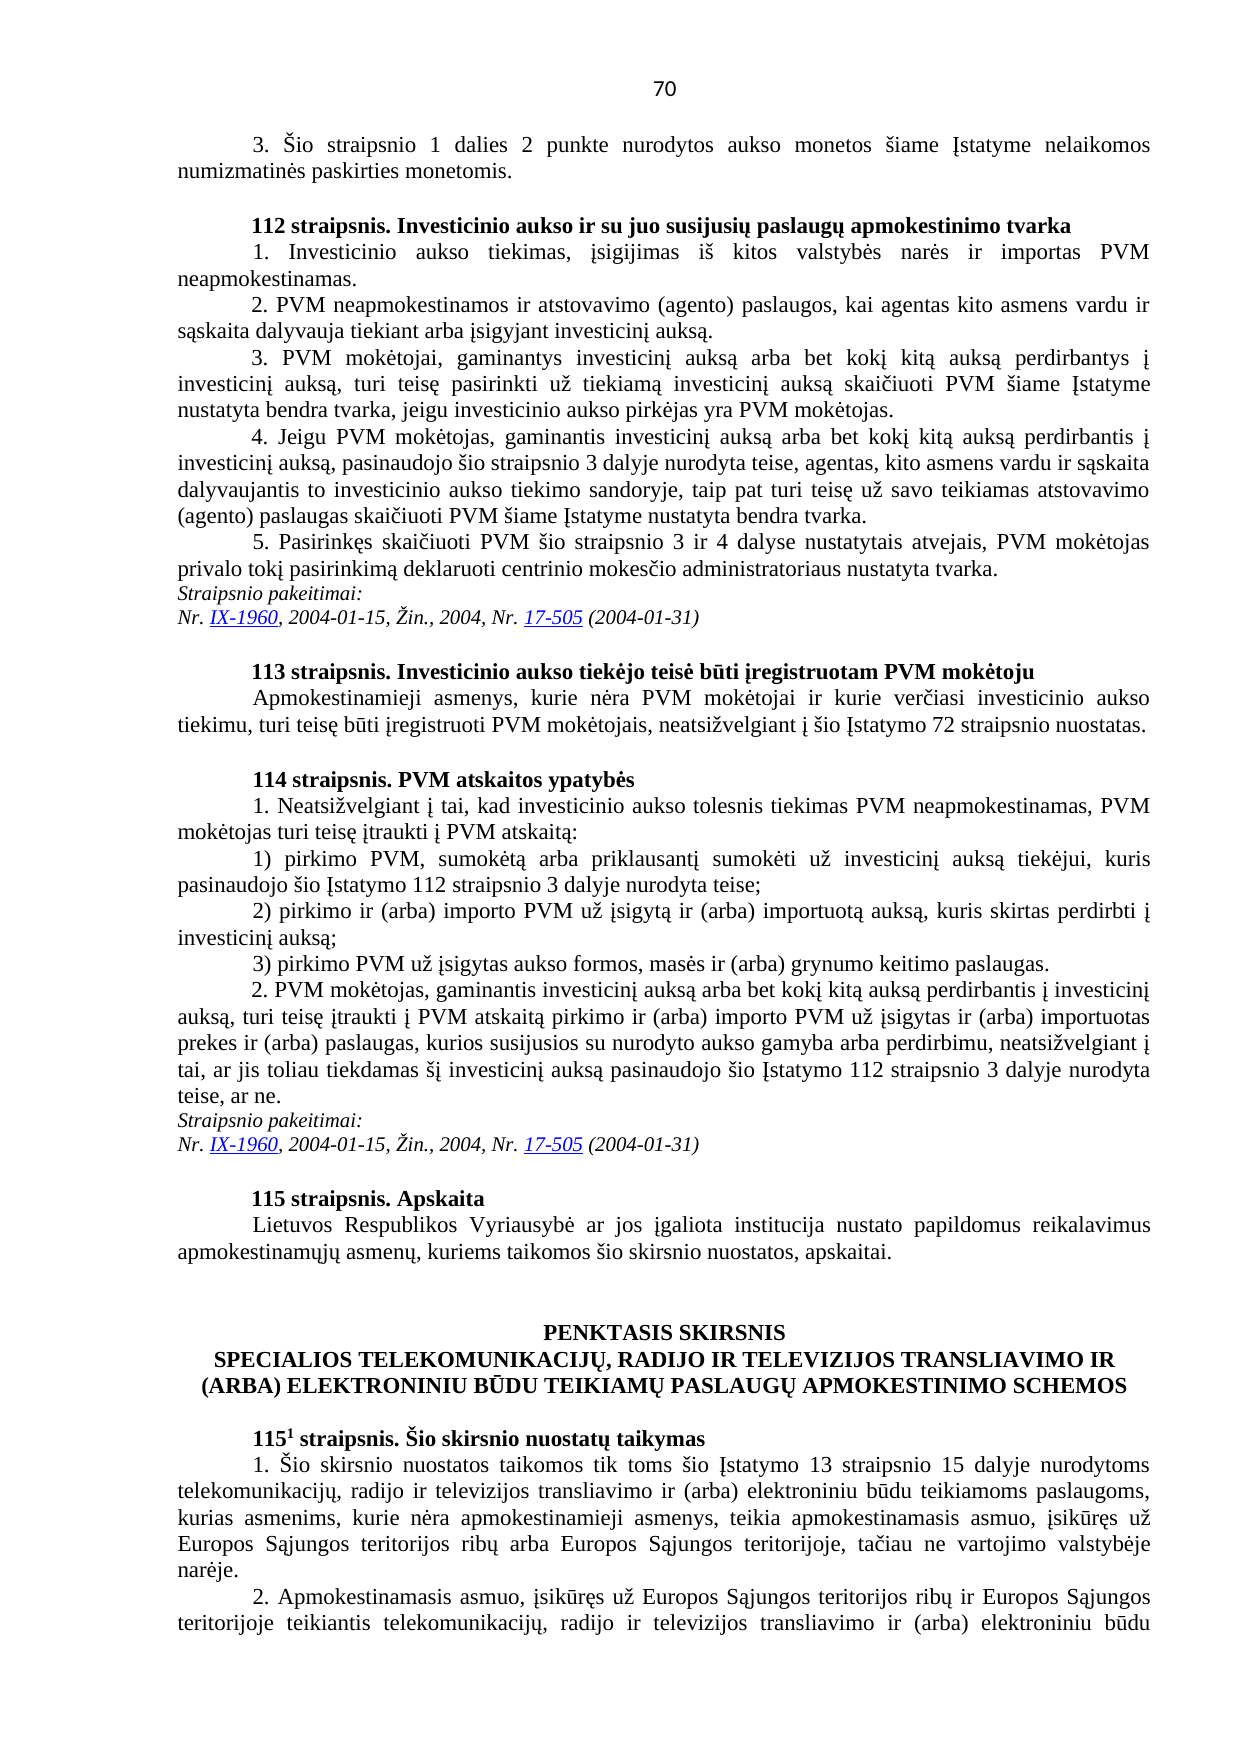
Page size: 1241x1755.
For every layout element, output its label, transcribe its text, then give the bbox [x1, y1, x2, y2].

text 5. Pasirinkęs skaičiuoti PVM šio straipsnio 3 ir 4 dalyse nustatytais atvejais, PVM mokėtojas privalo tokį pasirinkimą deklaruoti centrinio mokesčio administratoriaus nustatyta tvarka. [177, 528, 1152, 581]
text PENKTASIS SKIRSNIS [177, 1319, 1152, 1346]
text 114 straipsnis. PVM atskaitos ypatybės [177, 766, 1152, 792]
text Straipsnio pakeitimai: [177, 581, 1152, 605]
text 3. Šio straipsnio 1 dalies 2 punkte nurodytos aukso monetos šiame Įstatyme nelaikomos numizmatinės paskirties monetomis. [177, 131, 1152, 183]
text 2) pirkimo ir (arba) importo PVM už įsigytą ir (arba) importuotą auksą, kuris skirtas perdirbti į investicinį auksą; [177, 897, 1152, 950]
text SPECIALIOS TELEKOMUNIKACIJŲ, RADIJO IR TELEVIZIJOS TRANSLIAVIMO IR (ARBA) ELEKTRONINIU BŪDU TEIKIAMŲ PASLAUGŲ APMOKESTINIMO SCHEMOS [177, 1346, 1152, 1398]
text Apmokestinamieji asmenys, kurie nėra PVM mokėtojai ir kurie verčiasi investicinio aukso tiekimu, turi teisę būti įregistruoti PVM mokėtojais, neatsižvelgiant į šio Įstatymo 72 straipsnio nuostatas. [177, 684, 1152, 737]
text 3) pirkimo PVM už įsigytas aukso formos, masės ir (arba) grynumo keitimo paslaugas. [177, 950, 1152, 977]
text Nr. IX-1960, 2004-01-15, Žin., 2004, Nr. 17-505 (2004-01-31) [177, 1132, 1152, 1156]
text 2. PVM mokėtojas, gaminantis investicinį auksą arba bet kokį kitą auksą perdirbantis į investicinį auksą, turi teisę įtraukti į PVM atskaitą pirkimo ir (arba) importo PVM už įsigytas ir (arba) importuotas prekes ir (arba) paslaugas, kurios susijusios su nurodyto aukso gamyba arba perdirbimu, neatsižvelgiant į tai, ar jis toliau tiekdamas šį investicinį auksą pasinaudojo šio Įstatymo 112 straipsnio 3 dalyje nurodyta teise, ar ne. [177, 977, 1152, 1108]
text 1. Neatsižvelgiant į tai, kad investicinio aukso tolesnis tiekimas PVM neapmokestinamas, PVM mokėtojas turi teisę įtraukti į PVM atskaitą: [177, 792, 1152, 845]
text 4. Jeigu PVM mokėtojas, gaminantis investicinį auksą arba bet kokį kitą auksą perdirbantis į investicinį auksą, pasinaudojo šio straipsnio 3 dalyje nurodyta teise, agentas, kito asmens vardu ir sąskaita dalyvaujantis to investicinio aukso tiekimo sandoryje, taip pat turi teisę už savo teikiamas atstovavimo (agento) paslaugas skaičiuoti PVM šiame Įstatyme nustatyta bendra tvarka. [177, 423, 1152, 528]
text 1. Šio skirsnio nuostatos taikomos tik toms šio Įstatymo 13 straipsnio 15 dalyje nurodytoms telekomunikacijų, radijo ir televizijos transliavimo ir (arba) elektroniniu būdu teikiamoms paslaugoms, kurias asmenims, kurie nėra apmokestinamieji asmenys, teikia apmokestinamasis asmuo, įsikūręs už Europos Sąjungos teritorijos ribų arba Europos Sąjungos teritorijoje, tačiau ne vartojimo valstybėje narėje. [177, 1451, 1152, 1583]
text 1151 straipsnis. Šio skirsnio nuostatų taikymas [177, 1425, 1152, 1451]
text 2. Apmokestinamasis asmuo, įsikūręs už Europos Sąjungos teritorijos ribų ir Europos Sąjungos teritorijoje teikiantis telekomunikacijų, radijo ir televizijos transliavimo ir (arba) elektroniniu būdu [177, 1583, 1152, 1636]
text Nr. IX-1960, 2004-01-15, Žin., 2004, Nr. 17-505 (2004-01-31) [177, 605, 1152, 629]
text 113 straipsnis. Investicinio aukso tiekėjo teisė būti įregistruotam PVM mokėtoju [177, 658, 1152, 684]
text Lietuvos Respublikos Vyriausybė ar jos įgaliota institucija nustato papildomus reikalavimus apmokestinamųjų asmenų, kuriems taikomos šio skirsnio nuostatos, apskaitai. [177, 1212, 1152, 1264]
text 115 straipsnis. Apskaita [177, 1185, 1152, 1212]
text 1. Investicinio aukso tiekimas, įsigijimas iš kitos valstybės narės ir importas PVM neapmokestinamas. [177, 238, 1152, 291]
text 3. PVM mokėtojai, gaminantys investicinį auksą arba bet kokį kitą auksą perdirbantys į investicinį auksą, turi teisę pasirinkti už tiekiamą investicinį auksą skaičiuoti PVM šiame Įstatyme nustatyta bendra tvarka, jeigu investicinio aukso pirkėjas yra PVM mokėtojas. [177, 344, 1152, 423]
text 1) pirkimo PVM, sumokėtą arba priklausantį sumokėti už investicinį auksą tiekėjui, kuris pasinaudojo šio Įstatymo 112 straipsnio 3 dalyje nurodyta teise; [177, 845, 1152, 897]
text Straipsnio pakeitimai: [177, 1108, 1152, 1132]
text 2. PVM neapmokestinamos ir atstovavimo (agento) paslaugos, kai agentas kito asmens vardu ir sąskaita dalyvauja tiekiant arba įsigyjant investicinį auksą. [177, 291, 1152, 344]
text 112 straipsnis. Investicinio aukso ir su juo susijusių paslaugų apmokestinimo tvarka [177, 212, 1152, 238]
